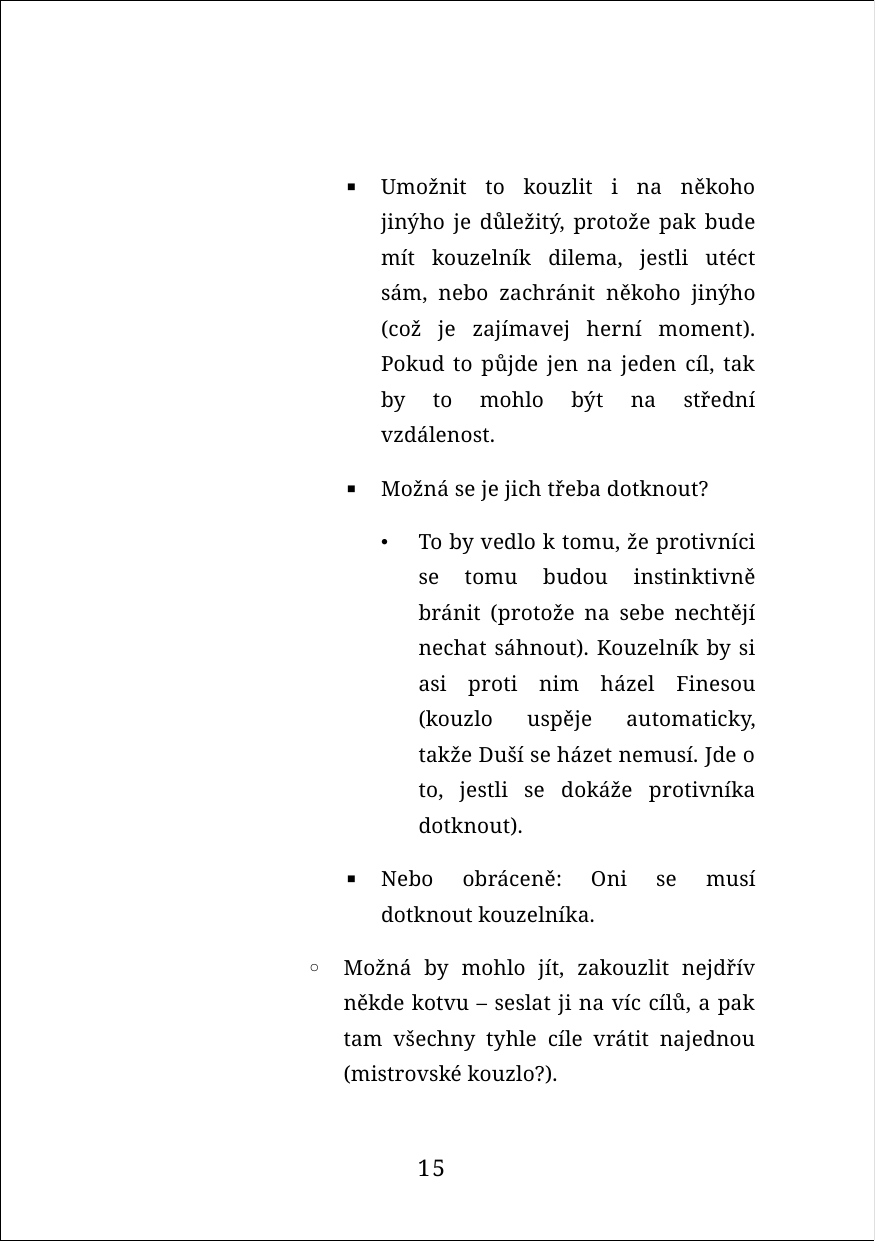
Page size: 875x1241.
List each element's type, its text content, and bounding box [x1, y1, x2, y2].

list Možná se je jich třeba dotknout? [343, 474, 756, 502]
list Umožnit to kouzlit i na někoho jinýho je důležitý, protože pak bude mít kouzelník dilema, jestli utéct sám, nebo zachránit někoho jinýho (což je zajímavej herní moment). Pokud to půjde jen na jeden cíl, tak by to mohlo být na střední vzdálenost. [343, 172, 756, 449]
list Nebo obráceně: Oni se musí dotknout kouzelníka. [343, 864, 756, 928]
list Možná by mohlo jít, zakouzlit nejdřív někde kotvu – seslat ji na víc cílů, a pak tam všechny tyhle cíle vrátit najednou (mistrovské kouzlo?). [306, 953, 756, 1088]
list To by vedlo k tomu, že protivníci se tomu budou instinktivně bránit (protože na sebe nechtějí nechat sáhnout). Kouzelník by si asi proti nim házel Finesou (kouzlo uspěje automaticky, takže Duší se házet nemusí. Jde o to, jestli se dokáže protivníka dotknout). [381, 527, 756, 839]
